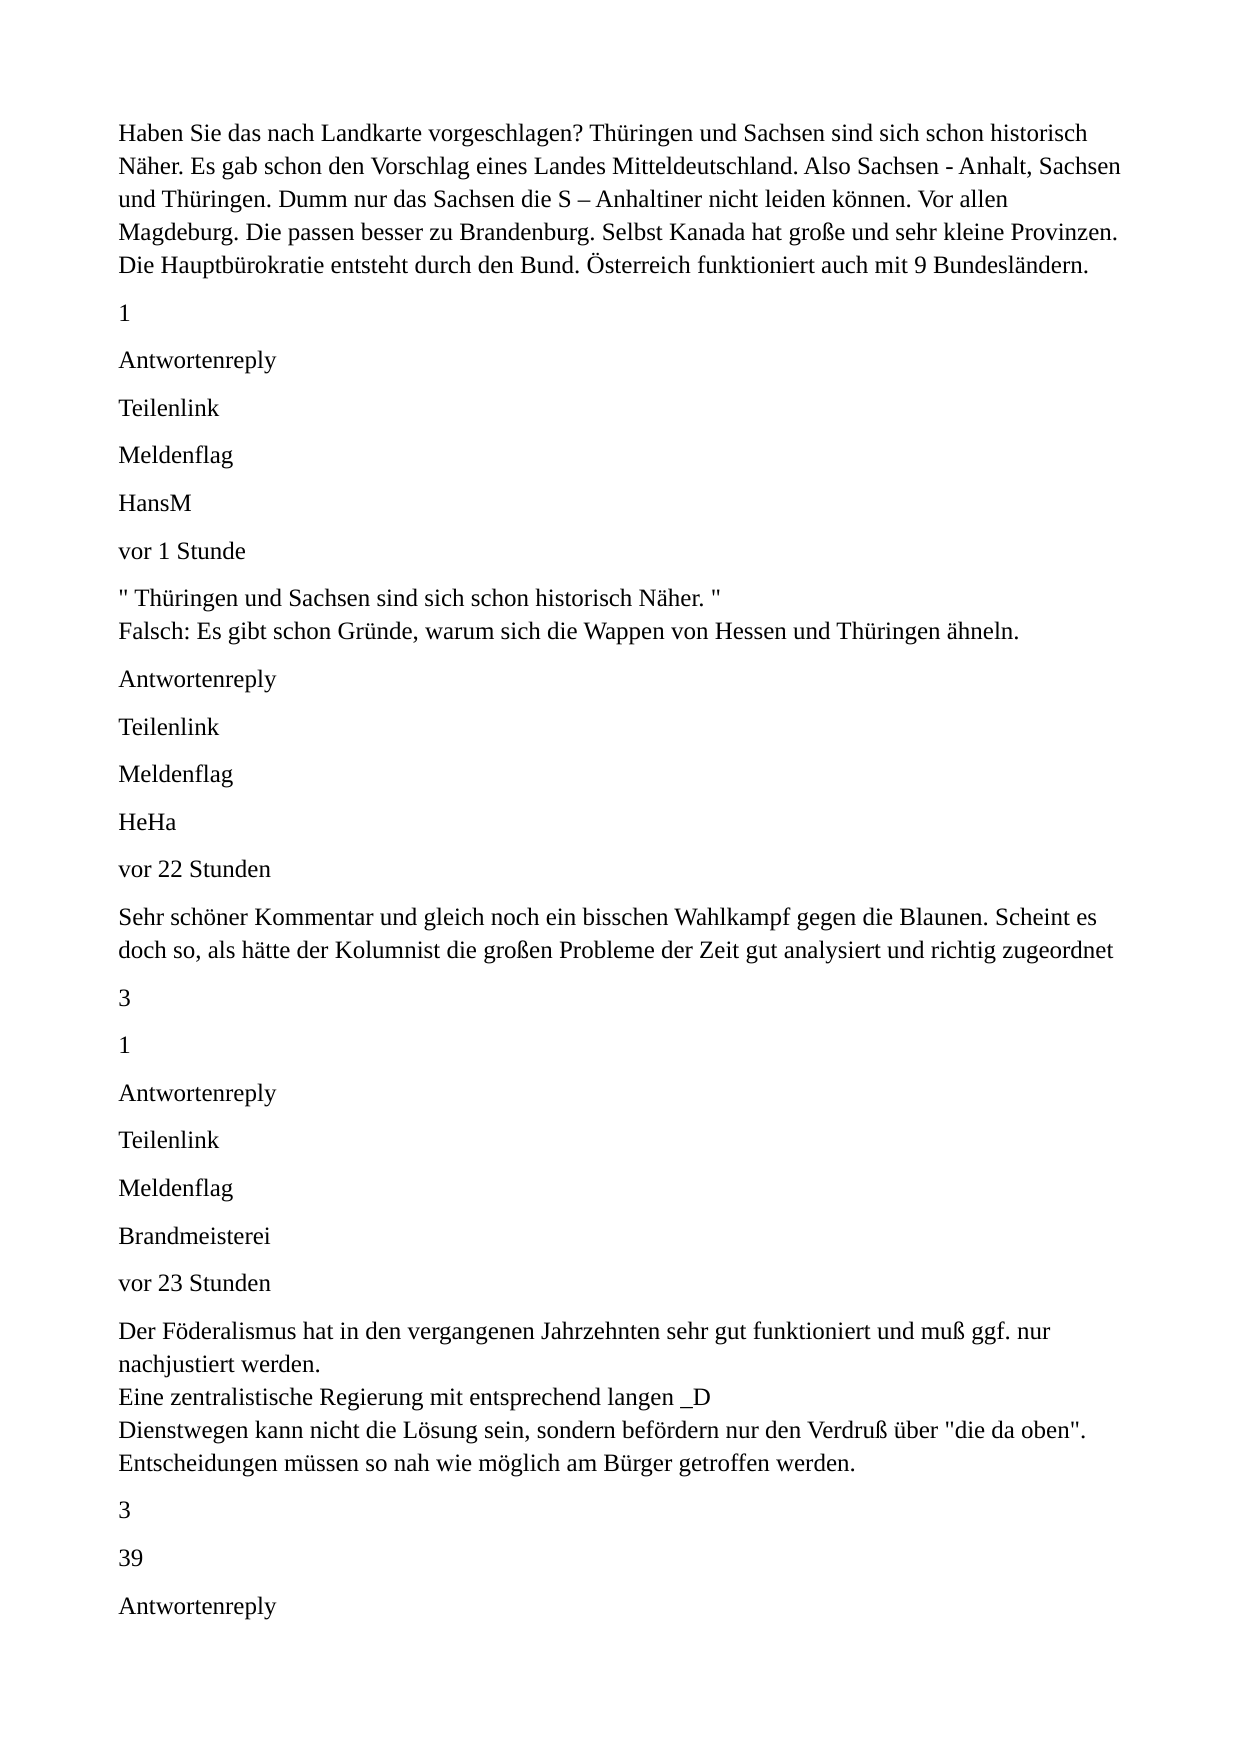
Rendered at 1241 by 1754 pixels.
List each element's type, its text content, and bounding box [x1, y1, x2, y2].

text Antwortenreply [118, 664, 1122, 693]
text Sehr schöner Kommentar und gleich noch ein bisschen Wahlkampf gegen die Blaunen. Scheint es doch so, als hätte der Kolumnist die großen Probleme der Zeit gut analysiert und richtig zugeordnet [118, 902, 1122, 964]
text 3 [118, 983, 1122, 1011]
text HansM [118, 488, 1122, 517]
text HeHa [118, 807, 1122, 836]
text Brandmeisterei [118, 1221, 1122, 1249]
text Meldenflag [118, 441, 1122, 469]
text vor 1 Stunde [118, 536, 1122, 564]
text Haben Sie das nach Landkarte vorgeschlagen? Thüringen und Sachsen sind sich schon historisch Näher. Es gab schon den Vorschlag eines Landes Mitteldeutschland. Also Sachsen - Anhalt, Sachsen und Thüringen. Dumm nur das Sachsen die S – Anhaltiner nicht leiden können. Vor allen Magdeburg. Die passen besser zu Brandenburg. Selbst Kanada hat große und sehr kleine Provinzen. Die Hauptbürokratie entsteht durch den Bund. Österreich funktioniert auch mit 9 Bundesländern. [118, 118, 1122, 279]
text 1 [118, 1030, 1122, 1059]
text Meldenflag [118, 759, 1122, 788]
text Teilenlink [118, 1126, 1122, 1154]
text Teilenlink [118, 393, 1122, 422]
text Antwortenreply [118, 1591, 1122, 1619]
text Antwortenreply [118, 345, 1122, 374]
text 1 [118, 298, 1122, 327]
text Antwortenreply [118, 1078, 1122, 1107]
text 3 [118, 1496, 1122, 1524]
text " Thüringen und Sachsen sind sich schon historisch Näher. " Falsch: Es gibt schon Gründe, warum sich die Wappen von Hessen und Thüringen ähneln. [118, 583, 1122, 645]
text 39 [118, 1543, 1122, 1572]
text vor 23 Stunden [118, 1268, 1122, 1297]
text Der Föderalismus hat in den vergangenen Jahrzehnten sehr gut funktioniert und muß ggf. nur nachjustiert werden. Eine zentralistische Regierung mit entsprechend langen _D Dienstwegen kann nicht die Lösung sein, sondern befördern nur den Verdruß über "die da oben". Entscheidungen müssen so nah wie möglich am Bürger getroffen werden. [118, 1316, 1122, 1477]
text Teilenlink [118, 712, 1122, 740]
text Meldenflag [118, 1173, 1122, 1202]
text vor 22 Stunden [118, 854, 1122, 883]
